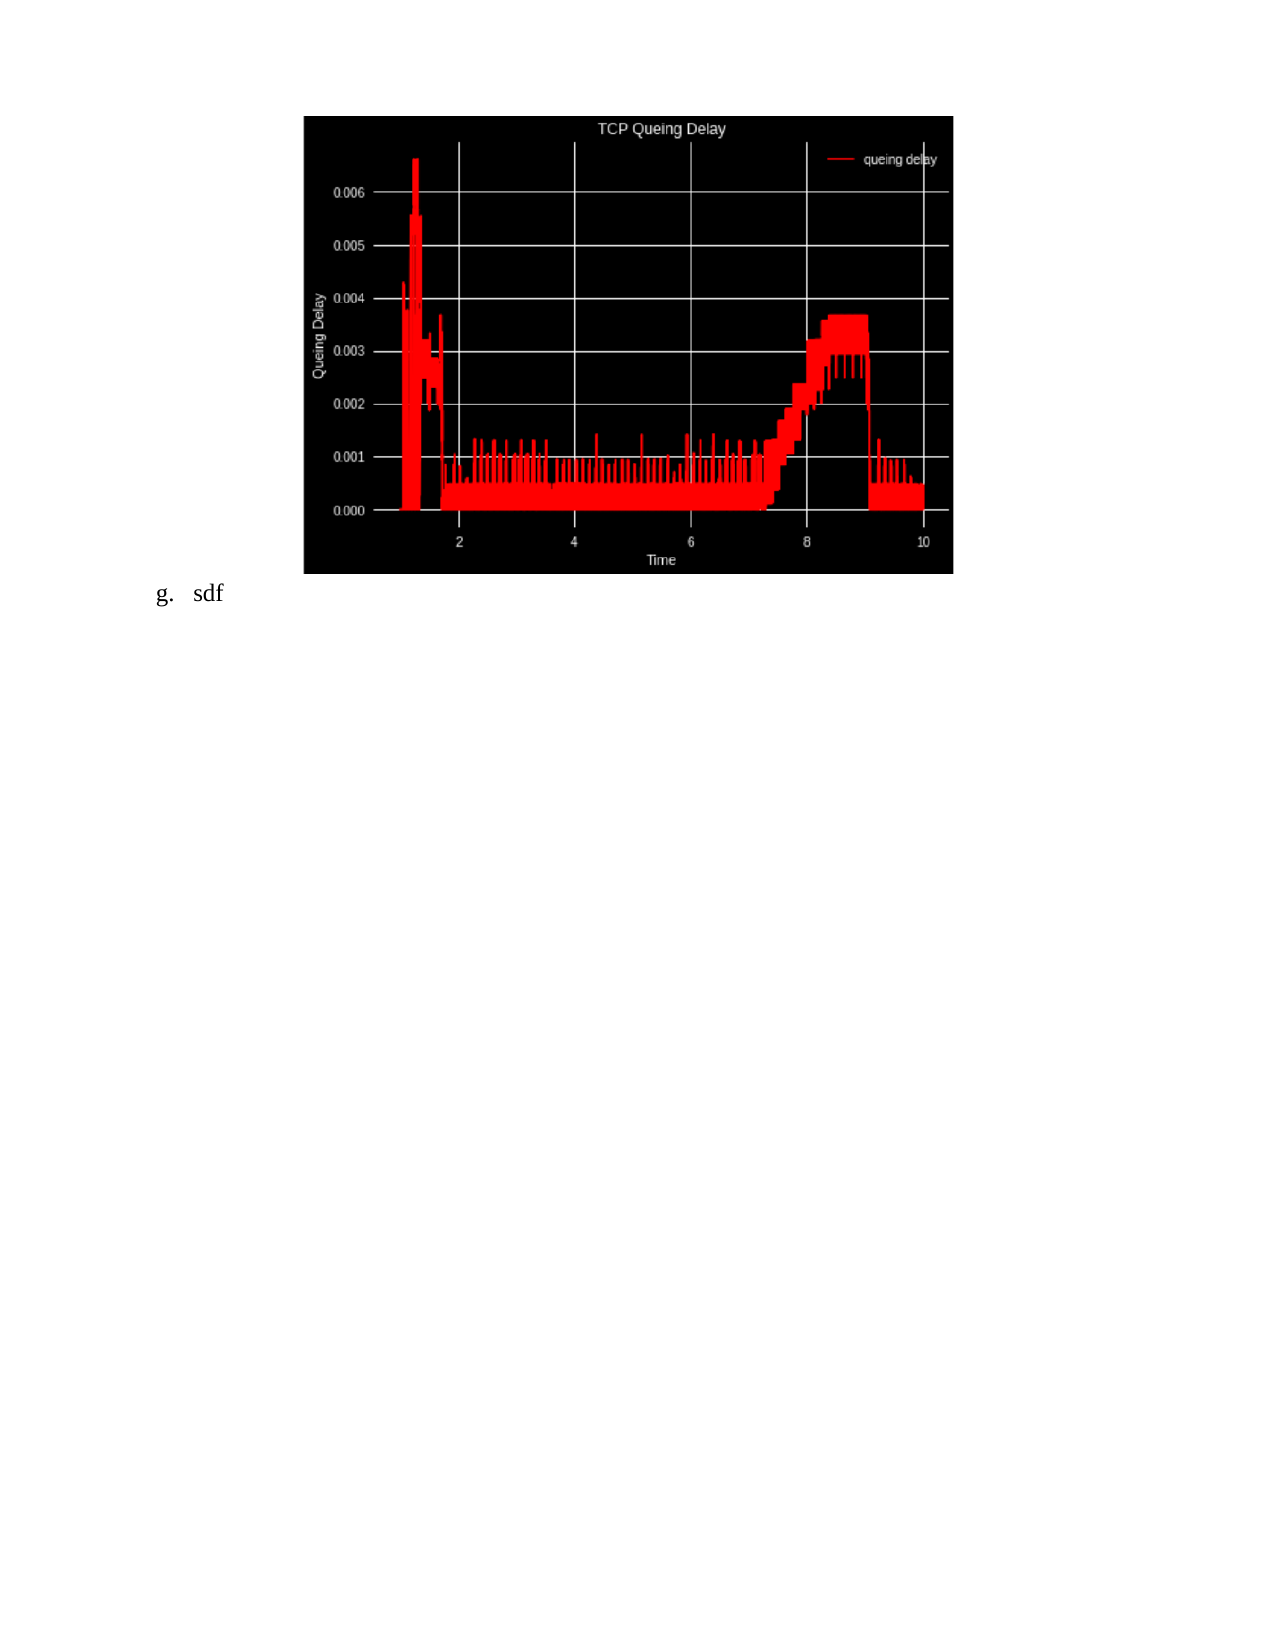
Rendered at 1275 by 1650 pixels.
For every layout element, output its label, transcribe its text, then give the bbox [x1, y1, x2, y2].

list sdf [156, 574, 1157, 607]
picture [303, 116, 954, 574]
